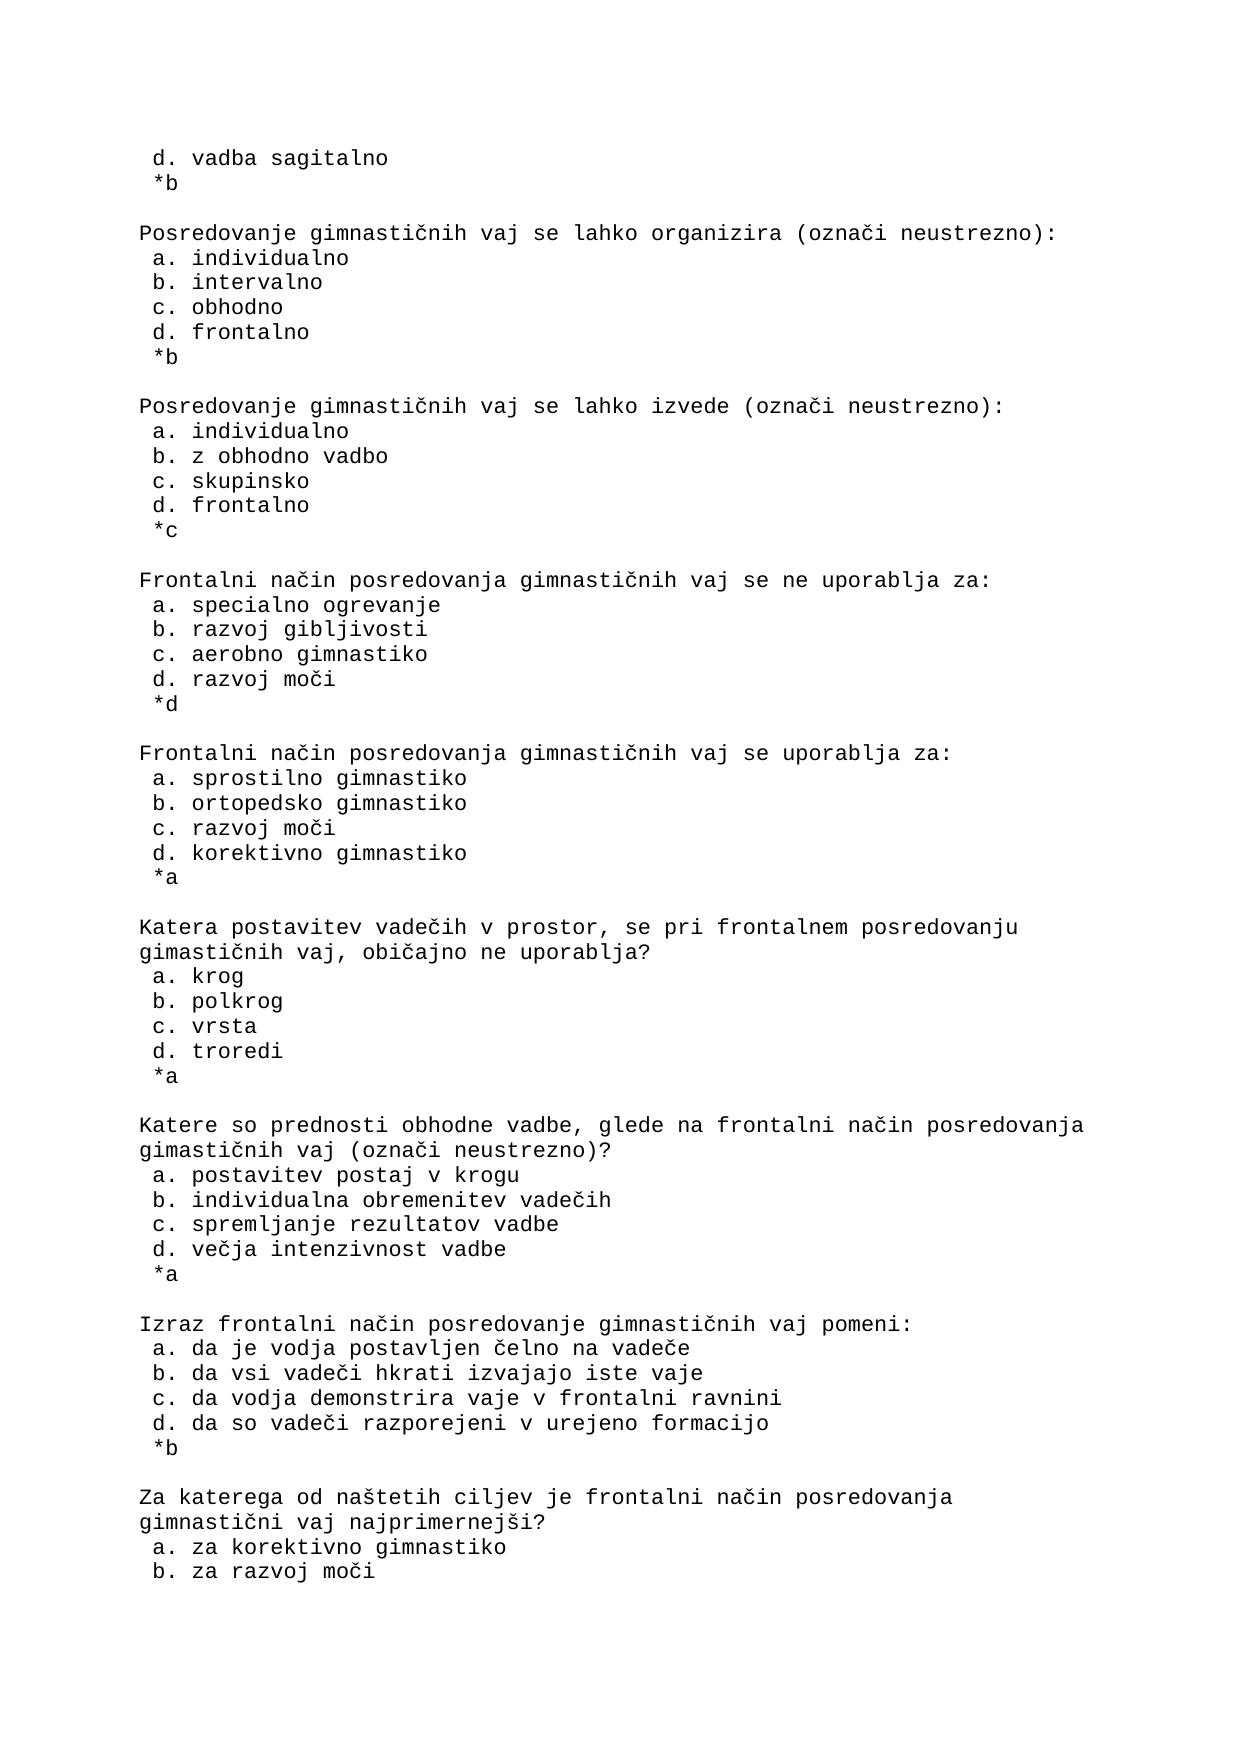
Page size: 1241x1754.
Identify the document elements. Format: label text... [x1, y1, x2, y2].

text Za katerega od naštetih ciljev je frontalni način posredovanja gimnastični vaj najprimernejši? [139, 1486, 1101, 1536]
text a. individualno [139, 420, 1101, 445]
text a. individualno [139, 247, 1101, 272]
text Posredovanje gimnastičnih vaj se lahko organizira (označi neustrezno): [139, 222, 1101, 247]
text *b [139, 1437, 1101, 1462]
text Frontalni način posredovanja gimnastičnih vaj se ne uporablja za: [139, 569, 1101, 594]
text *d [139, 693, 1101, 718]
text b. da vsi vadeči hkrati izvajajo iste vaje [139, 1362, 1101, 1387]
text *c [139, 519, 1101, 544]
text b. ortopedsko gimnastiko [139, 792, 1101, 817]
text d. razvoj moči [139, 668, 1101, 693]
text b. za razvoj moči [139, 1561, 1101, 1586]
text b. razvoj gibljivosti [139, 619, 1101, 643]
text d. da so vadeči razporejeni v urejeno formacijo [139, 1412, 1101, 1437]
text a. specialno ogrevanje [139, 594, 1101, 619]
text Posredovanje gimnastičnih vaj se lahko izvede (označi neustrezno): [139, 396, 1101, 420]
text Katere so prednosti obhodne vadbe, glede na frontalni način posredovanja gimastičnih vaj (označi neustrezno)? [139, 1114, 1101, 1164]
text c. spremljanje rezultatov vadbe [139, 1214, 1101, 1238]
text d. troredi [139, 1040, 1101, 1065]
text b. polkrog [139, 991, 1101, 1015]
text d. večja intenzivnost vadbe [139, 1238, 1101, 1263]
text *b [139, 172, 1101, 197]
text *a [139, 1065, 1101, 1090]
text a. postavitev postaj v krogu [139, 1164, 1101, 1189]
text a. da je vodja postavljen čelno na vadeče [139, 1338, 1101, 1362]
text d. korektivno gimnastiko [139, 842, 1101, 867]
text c. razvoj moči [139, 817, 1101, 842]
text c. vrsta [139, 1015, 1101, 1040]
text Katera postavitev vadečih v prostor, se pri frontalnem posredovanju gimastičnih vaj, običajno ne uporablja? [139, 916, 1101, 966]
text Frontalni način posredovanja gimnastičnih vaj se uporablja za: [139, 743, 1101, 767]
text b. z obhodno vadbo [139, 445, 1101, 470]
text *b [139, 346, 1101, 371]
text a. za korektivno gimnastiko [139, 1536, 1101, 1561]
text c. da vodja demonstrira vaje v frontalni ravnini [139, 1387, 1101, 1412]
text d. frontalno [139, 321, 1101, 346]
text c. aerobno gimnastiko [139, 643, 1101, 668]
text *a [139, 867, 1101, 891]
text *a [139, 1263, 1101, 1288]
text Izraz frontalni način posredovanje gimnastičnih vaj pomeni: [139, 1313, 1101, 1338]
text b. intervalno [139, 272, 1101, 296]
text c. obhodno [139, 296, 1101, 321]
text d. vadba sagitalno [139, 148, 1101, 172]
text a. sprostilno gimnastiko [139, 767, 1101, 792]
text c. skupinsko [139, 470, 1101, 495]
text b. individualna obremenitev vadečih [139, 1189, 1101, 1214]
text d. frontalno [139, 495, 1101, 519]
text a. krog [139, 966, 1101, 991]
